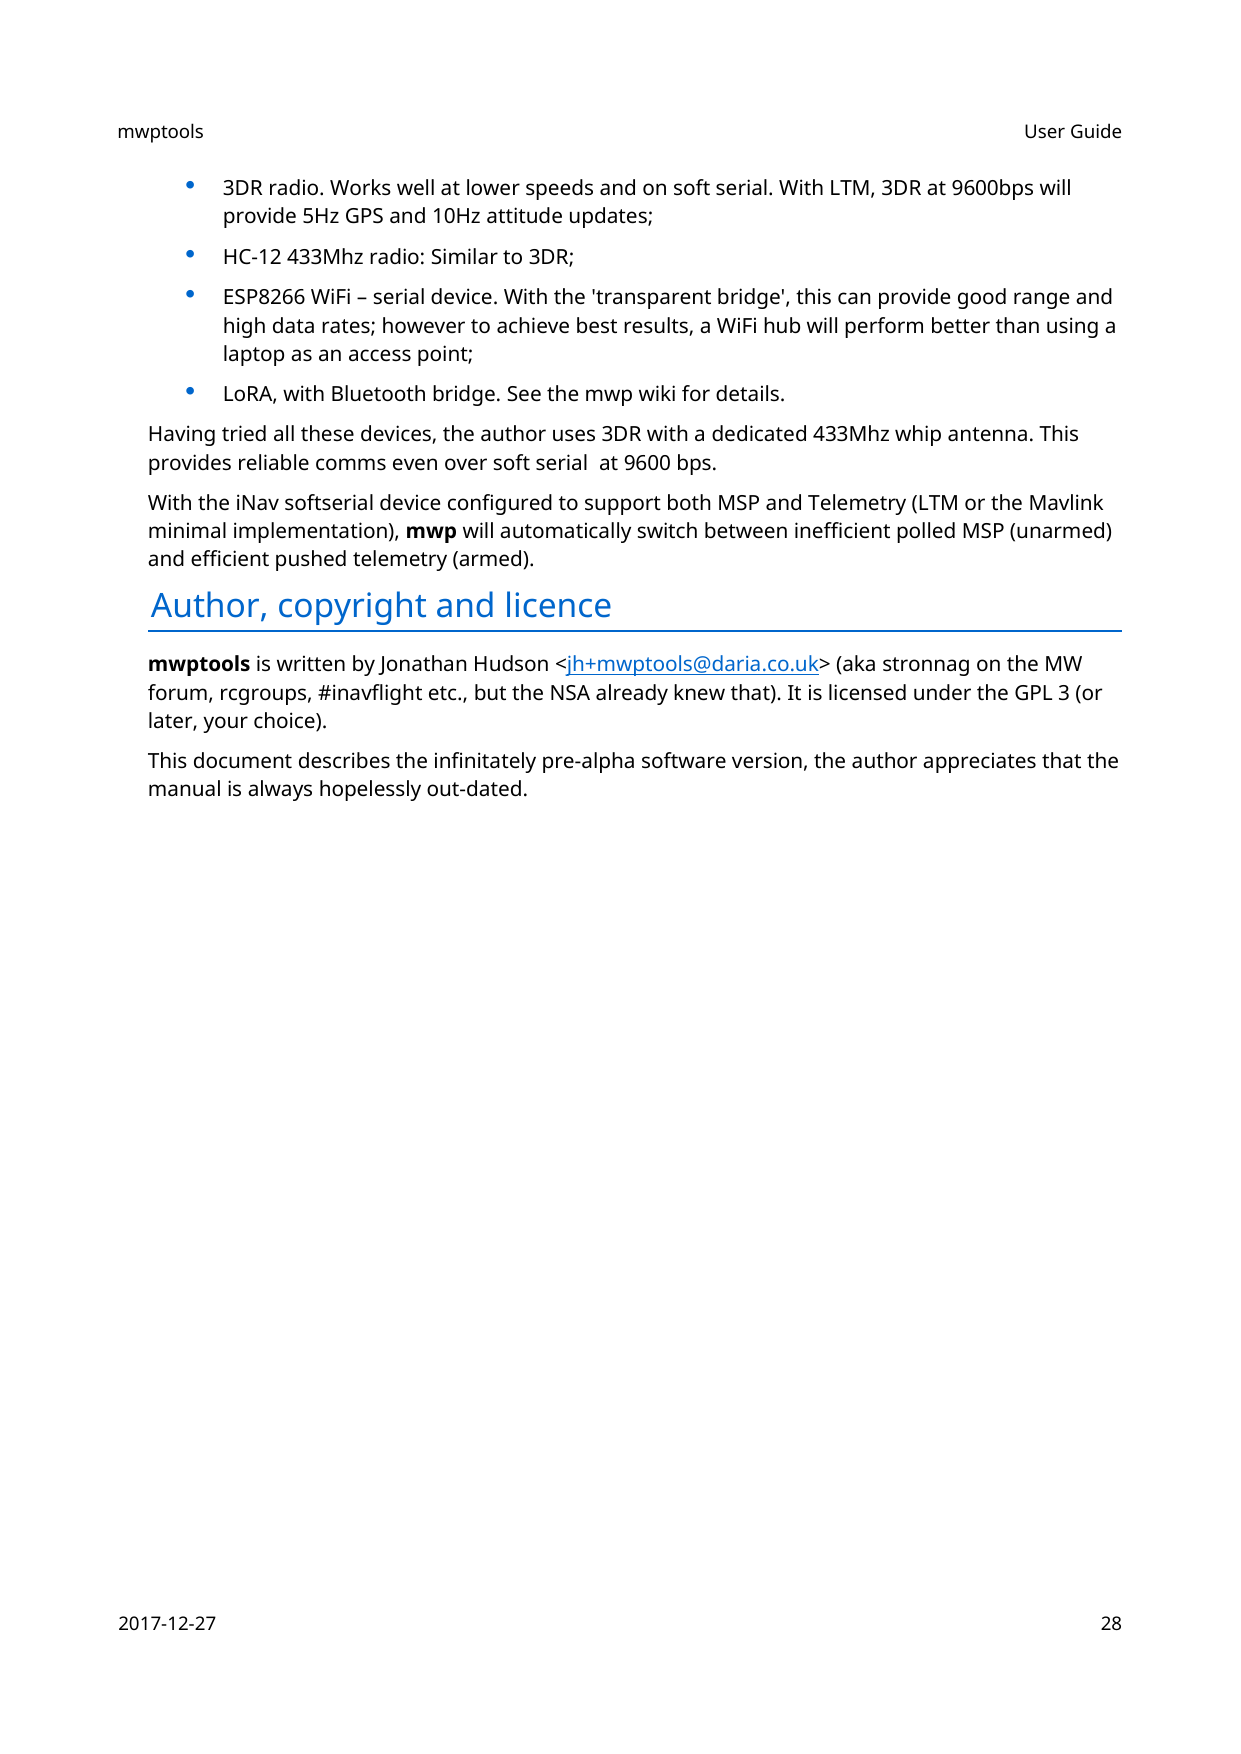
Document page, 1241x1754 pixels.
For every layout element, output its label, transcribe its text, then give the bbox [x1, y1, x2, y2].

text Having tried all these devices, the author uses 3DR with a dedicated 433Mhz whip antenna. This provides reliable comms even over soft serial at 9600 bps. [148, 419, 1122, 476]
text This document describes the infinitately pre-alpha software version, the author appreciates that the manual is always hopelessly out-dated. [148, 746, 1122, 803]
list ESP8266 WiFi – serial device. With the 'transparent bridge', this can provide good range and high data rates; however to achieve best results, a WiFi hub will perform better than using a laptop as an access point; [185, 282, 1122, 367]
list 3DR radio. Works well at lower speeds and on soft serial. With LTM, 3DR at 9600bps will provide 5Hz GPS and 10Hz attitude updates; [185, 173, 1122, 230]
subtitle Author, copyright and licence [148, 578, 1122, 630]
list HC-12 433Mhz radio: Similar to 3DR; [185, 242, 1122, 270]
text With the iNav softserial device configured to support both MSP and Telemetry (LTM or the Mavlink minimal implementation), mwp will automatically switch between inefficient polled MSP (unarmed) and efficient pushed telemetry (armed). [148, 488, 1122, 572]
text mwptools is written by Jonathan Hudson <jh+mwptools@daria.co.uk> (aka stronnag on the MW forum, rcgroups, #inavflight etc., but the NSA already knew that). It is licensed under the GPL 3 (or later, your choice). [148, 649, 1122, 734]
list LoRA, with Bluetooth bridge. See the mwp wiki for details. [185, 379, 1122, 408]
